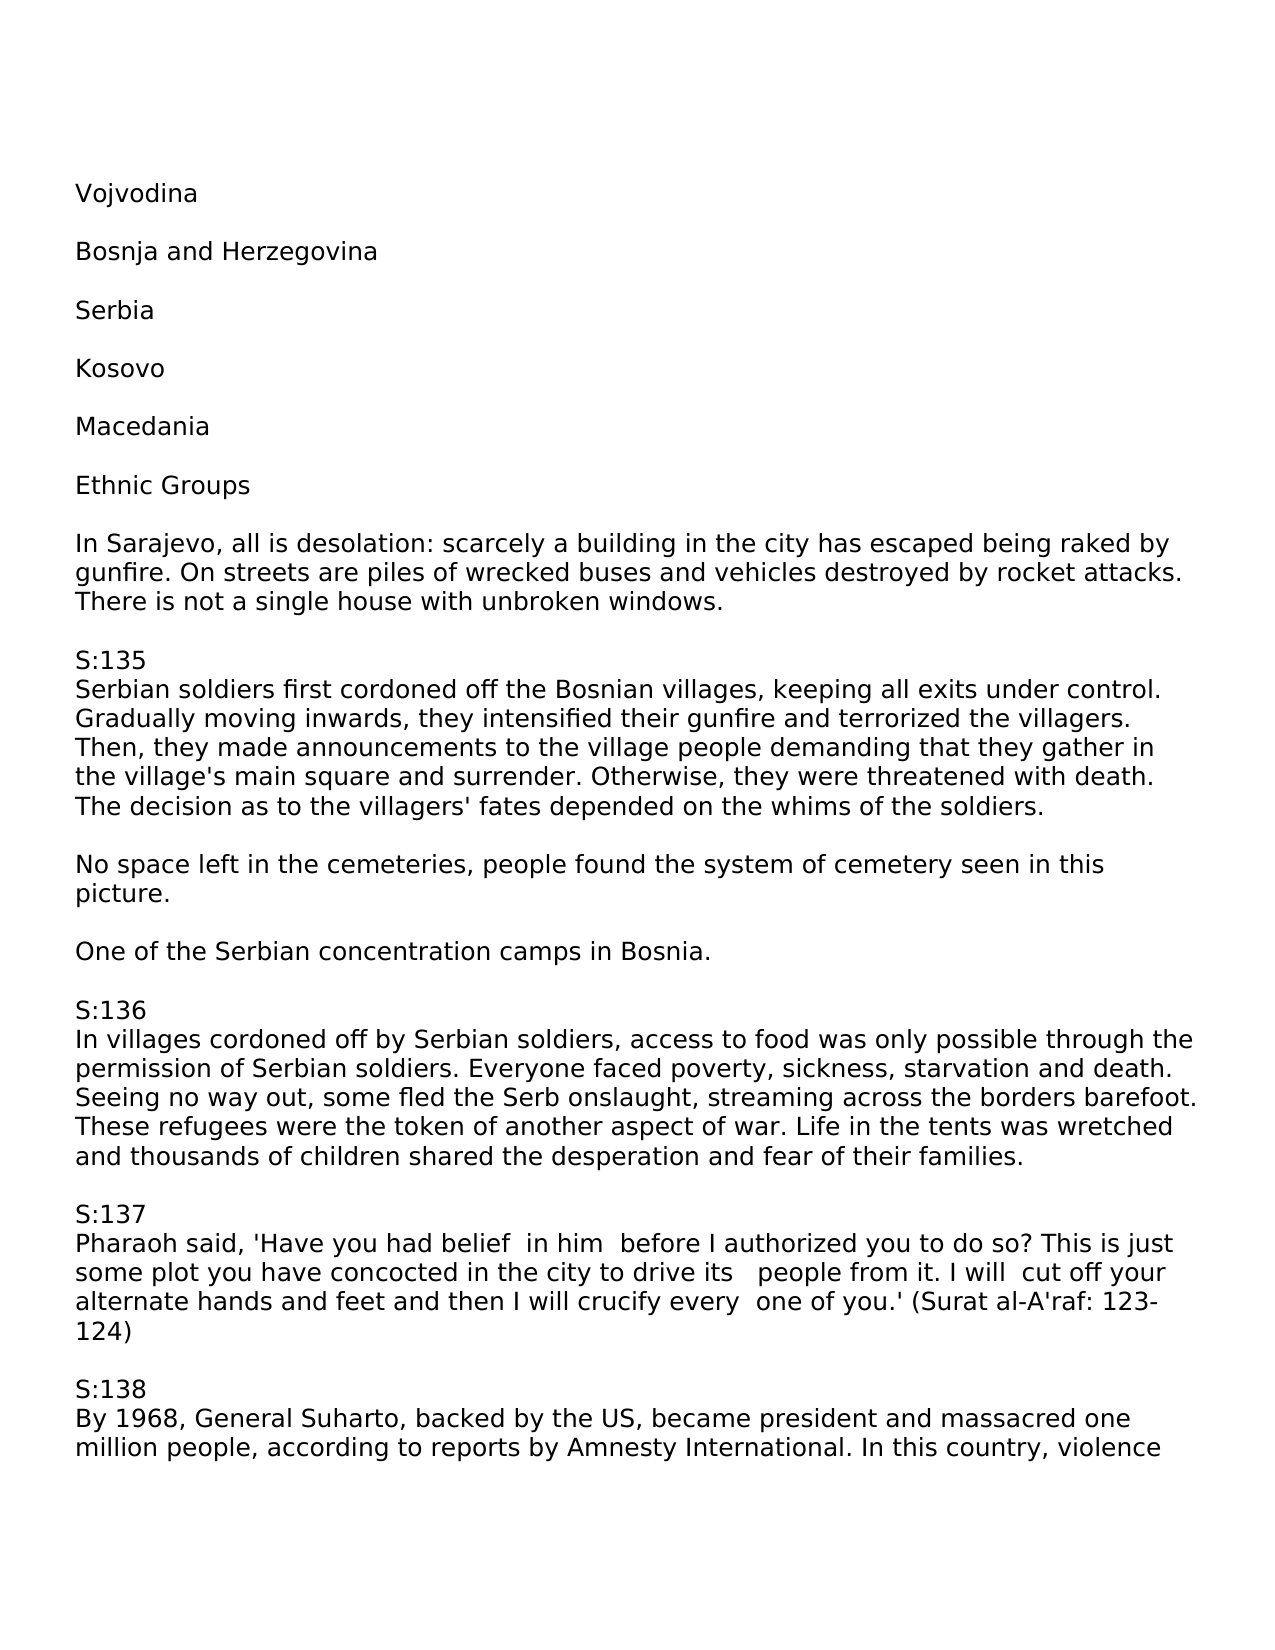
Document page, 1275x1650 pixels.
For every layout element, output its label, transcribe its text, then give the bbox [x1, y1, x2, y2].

text Pharaoh said, 'Have you had belief in him before I authorized you to do so? This is just some plot you have concocted in the city to drive its people from it. I will cut off your alternate hands and feet and then I will crucify every one of you.' (Surat al-A'raf: 123-124) [75, 1229, 1200, 1346]
text In villages cordoned off by Serbian soldiers, access to food was only possible through the permission of Serbian soldiers. Everyone faced poverty, sickness, starvation and death. Seeing no way out, some fled the Serb onslaught, streaming across the borders barefoot. These refugees were the token of another aspect of war. Life in the tents was wretched and thousands of children shared the desperation and fear of their families. [75, 1025, 1200, 1171]
text Ethnic Groups [75, 471, 1200, 500]
text S:137 [75, 1200, 1200, 1229]
text Kosovo [75, 354, 1200, 383]
text By 1968, General Suharto, backed by the US, became president and massacred one million people, according to reports by Amnesty International. In this country, violence [75, 1404, 1200, 1462]
text One of the Serbian concentration camps in Bosnia. [75, 937, 1200, 967]
text Serbian soldiers first cordoned off the Bosnian villages, keeping all exits under control. Gradually moving inwards, they intensified their gunfire and terrorized the villagers. Then, they made announcements to the village people demanding that they gather in the village's main square and surrender. Otherwise, they were threatened with death. The decision as to the villagers' fates depended on the whims of the soldiers. [75, 675, 1200, 821]
text In Sarajevo, all is desolation: scarcely a building in the city has escaped being raked by gunfire. On streets are piles of wrecked buses and vehicles destroyed by rocket attacks. There is not a single house with unbroken windows. [75, 529, 1200, 617]
text Serbia [75, 296, 1200, 325]
text S:136 [75, 996, 1200, 1025]
text Bosnja and Herzegovina [75, 237, 1200, 267]
text S:135 [75, 646, 1200, 675]
text No space left in the cemeteries, people found the system of cemetery seen in this picture. [75, 850, 1200, 908]
text Macedania [75, 412, 1200, 442]
text S:138 [75, 1375, 1200, 1404]
text Vojvodina [75, 179, 1200, 208]
